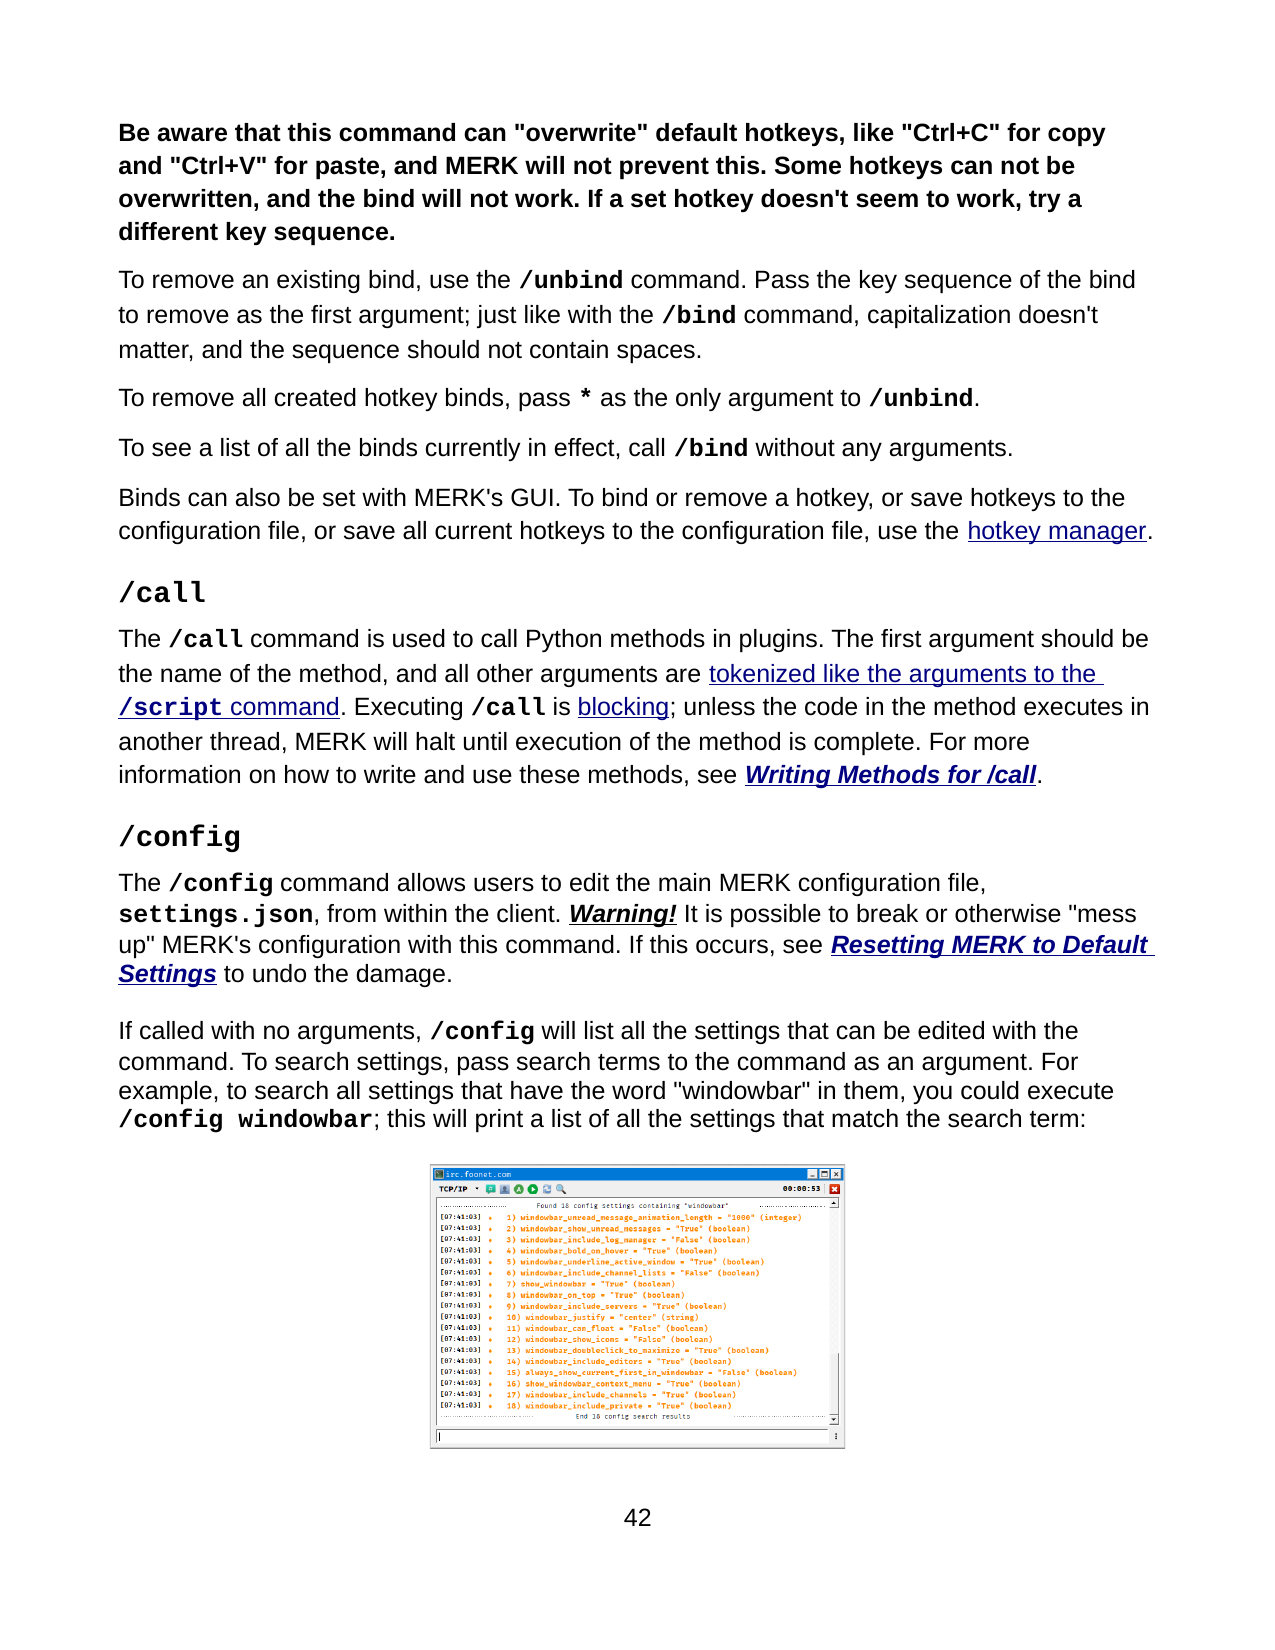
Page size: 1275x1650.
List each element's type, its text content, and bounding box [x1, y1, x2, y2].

picture [429, 1164, 846, 1449]
subtitle /call [118, 578, 1157, 611]
subtitle /config [118, 822, 1157, 855]
text To remove all created hotkey binds, pass * as the only argument to /unbind. [118, 383, 1157, 414]
text Be aware that this command can "overwrite" default hotkeys, like "Ctrl+C" for copy and "Ctrl+V" for paste, and MERK will not prevent this. Some hotkeys can not be overwritten, and the bind will not work. If a set hotkey doesn't seem to work, try a different key sequence. [118, 118, 1157, 246]
text The /config command allows users to edit the main MERK configuration file, settings.json, from within the client. Warning! It is possible to break or otherwise "mess up" MERK's configuration with this command. If this occurs, see Resetting MERK to Default Settings to undo the damage. [118, 868, 1157, 987]
text To see a list of all the binds currently in effect, call /bind without any arguments. [118, 433, 1157, 464]
text Binds can also be set with MERK's GUI. To bind or remove a hotkey, or save hotkeys to the configuration file, or save all current hotkeys to the configuration file, use the hotkey manager. [118, 483, 1157, 545]
text The /call command is used to call Python methods in plugins. The first argument should be the name of the method, and all other arguments are tokenized like the arguments to the /script command. Executing /call is blocking; unless the code in the method executes in another thread, MERK will halt until execution of the method is complete. For more information on how to write and use these methods, see Writing Methods for /call. [118, 624, 1157, 789]
text To remove an existing bind, use the /unbind command. Pass the key sequence of the bind to remove as the first argument; just like with the /bind command, capitalization doesn't matter, and the sequence should not contain spaces. [118, 265, 1157, 364]
text If called with no arguments, /config will list all the settings that can be edited with the command. To search settings, pass search terms to the command as an argument. For example, to search all settings that have the word "windowbar" in them, you could execute /config windowbar; this will print a list of all the settings that match the search term: [118, 1016, 1157, 1164]
